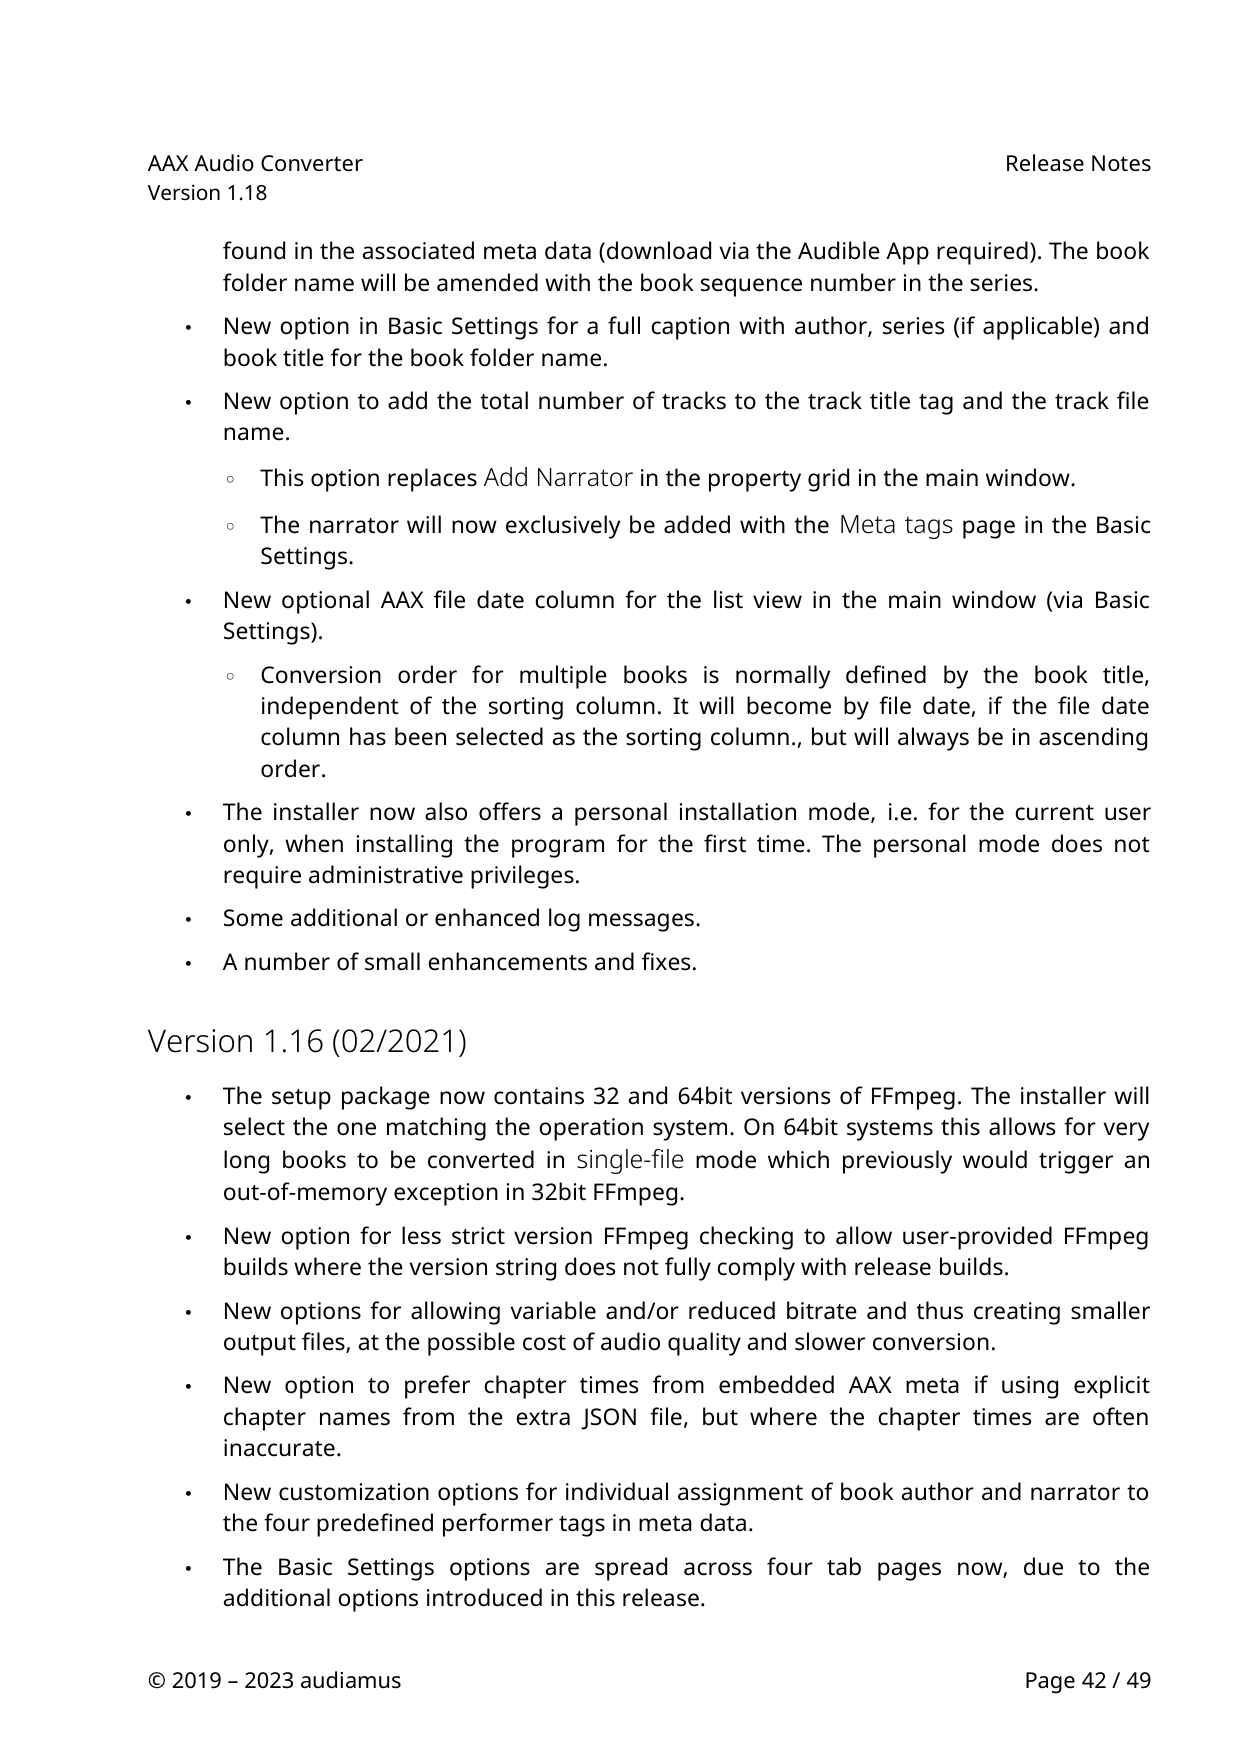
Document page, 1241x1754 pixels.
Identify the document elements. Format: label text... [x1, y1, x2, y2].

list Some additional or enhanced log messages. [185, 902, 1152, 934]
subtitle Version 1.16 (02/2021) [148, 1019, 1152, 1062]
list New option to add the total number of tracks to the track title tag and the track file name. [185, 385, 1152, 448]
list New optional AAX file date column for the list view in the main window (via Basic Settings). [185, 584, 1152, 646]
list A number of small enhancements and fixes. [185, 946, 1152, 977]
list New customization options for individual assignment of book author and narrator to the four predefined performer tags in meta data. [185, 1476, 1152, 1538]
list found in the associated meta data (download via the Audible App required). The book folder name will be amended with the book sequence number in the series. [185, 235, 1152, 298]
list New option in Basic Settings for a full caption with author, series (if applicable) and book title for the book folder name. [185, 310, 1152, 373]
list New option for less strict version FFmpeg checking to allow user-provided FFmpeg builds where the version string does not fully comply with release builds. [185, 1220, 1152, 1282]
list The installer now also offers a personal installation mode, i.e. for the current user only, when installing the program for the first time. The personal mode does not require administrative privileges. [185, 796, 1152, 890]
list The Basic Settings options are spread across four tab pages now, due to the additional options introduced in this release. [185, 1551, 1152, 1613]
list Conversion order for multiple books is normally defined by the book title, independent of the sorting column. It will become by file date, if the file date column has been selected as the sorting column., but will always be in ascending order. [223, 659, 1152, 784]
list New options for allowing variable and/or reduced bitrate and thus creating smaller output files, at the possible cost of audio quality and slower conversion. [185, 1294, 1152, 1357]
list The setup package now contains 32 and 64bit versions of FFmpeg. The installer will select the one matching the operation system. On 64bit systems this allows for very long books to be converted in single-file mode which previously would trigger an out-of-memory exception in 32bit FFmpeg. [185, 1079, 1152, 1207]
list This option replaces Add Narrator in the property grid in the main window. [223, 460, 1152, 494]
list New option to prefer chapter times from embedded AAX meta if using explicit chapter names from the extra JSON file, but where the chapter times are often inaccurate. [185, 1369, 1152, 1463]
list The narrator will now exclusively be added with the Meta tags page in the Basic Settings. [223, 506, 1152, 572]
